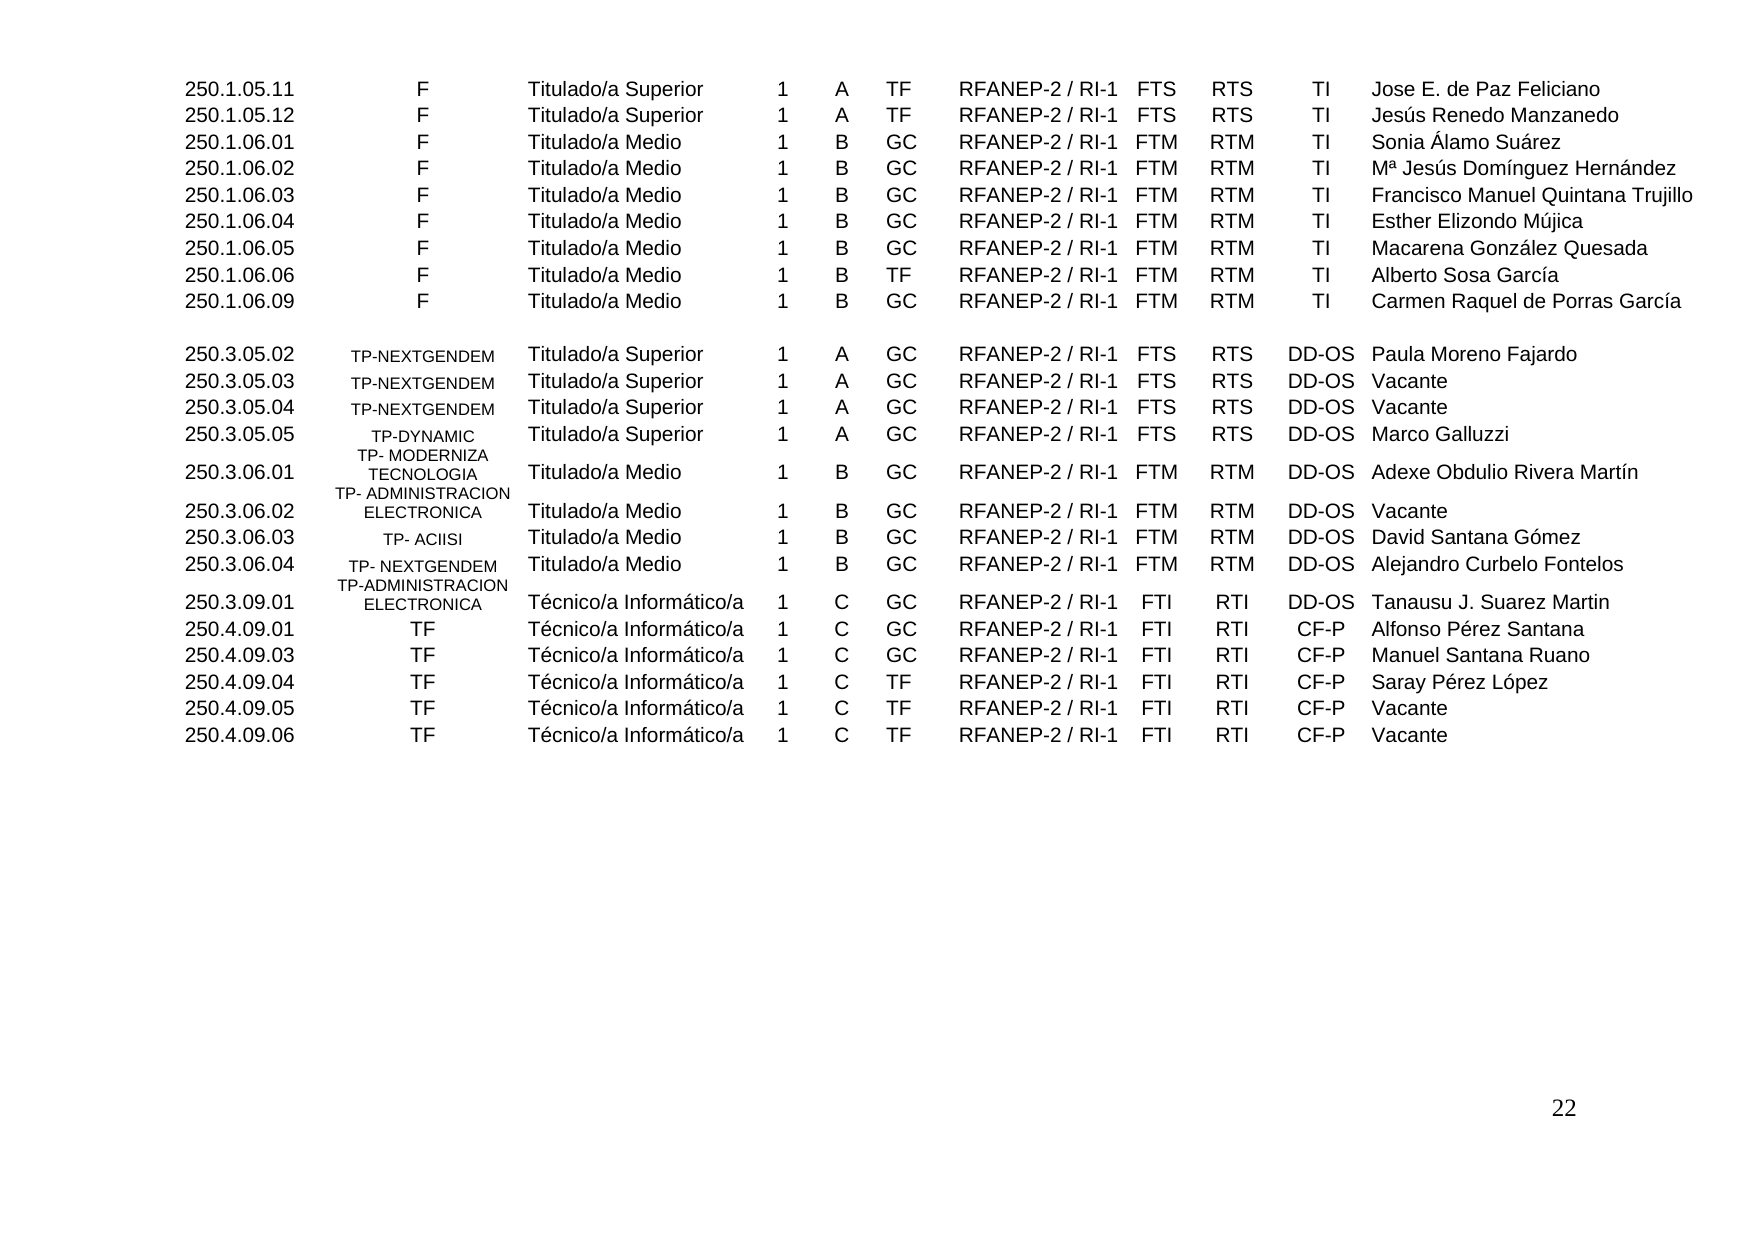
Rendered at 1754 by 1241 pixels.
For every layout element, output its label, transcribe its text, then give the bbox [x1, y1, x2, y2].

table_cell TF [879, 694, 950, 720]
table_cell RTM [1186, 233, 1278, 260]
table_cell B [805, 549, 878, 576]
table_cell RFANEP-2 / RI-1 [950, 366, 1127, 393]
table_cell RFANEP-2 / RI-1 [950, 286, 1127, 313]
table_cell Titulado/a Superior [520, 366, 760, 393]
table_cell RFANEP-2 / RI-1 [950, 74, 1127, 100]
table_cell 1 [760, 74, 805, 100]
table_cell 1 [760, 484, 805, 522]
table_cell RFANEP-2 / RI-1 [950, 614, 1127, 640]
table_cell GC [879, 180, 950, 207]
table_cell 1 [760, 576, 805, 614]
table_cell FTM [1127, 127, 1186, 153]
table_cell GC [879, 207, 950, 233]
table_cell 250.1.06.06 [177, 260, 325, 286]
table_cell [325, 313, 520, 339]
table_cell RTI [1186, 614, 1278, 640]
table_cell FTM [1127, 260, 1186, 286]
table_cell RFANEP-2 / RI-1 [950, 180, 1127, 207]
table_cell RTS [1186, 366, 1278, 393]
table_cell DD-OS [1278, 419, 1364, 446]
table_cell 1 [760, 286, 805, 313]
table_cell F [325, 260, 520, 286]
table_cell 1 [760, 419, 805, 446]
table_cell TI [1278, 260, 1364, 286]
table_cell RTS [1186, 340, 1278, 366]
table_cell TI [1278, 207, 1364, 233]
table_cell Titulado/a Superior [520, 419, 760, 446]
table_cell FTS [1127, 366, 1186, 393]
table_cell Adexe Obdulio Rivera Martín [1364, 446, 1732, 484]
table_cell 250.3.06.02 [177, 484, 325, 522]
table_cell [1364, 313, 1732, 339]
table_cell FTM [1127, 286, 1186, 313]
table_cell 1 [760, 207, 805, 233]
table_cell CF-P [1278, 694, 1364, 720]
table_cell CF-P [1278, 667, 1364, 693]
table_cell RFANEP-2 / RI-1 [950, 484, 1127, 522]
table_cell TF [879, 74, 950, 100]
table_cell Manuel Santana Ruano [1364, 640, 1732, 667]
table_cell F [325, 74, 520, 100]
table_cell Titulado/a Superior [520, 74, 760, 100]
table_cell 1 [760, 100, 805, 127]
table_cell Esther Elizondo Mújica [1364, 207, 1732, 233]
table_cell C [805, 720, 878, 747]
table_cell RFANEP-2 / RI-1 [950, 127, 1127, 153]
table_cell GC [879, 549, 950, 576]
table_cell 250.3.06.01 [177, 446, 325, 484]
table_cell [950, 313, 1127, 339]
table_cell Alejandro Curbelo Fontelos [1364, 549, 1732, 576]
table_cell RTM [1186, 127, 1278, 153]
table_cell FTI [1127, 576, 1186, 614]
table_cell 250.4.09.06 [177, 720, 325, 747]
table_cell B [805, 446, 878, 484]
table_cell RTS [1186, 74, 1278, 100]
table_cell CF-P [1278, 720, 1364, 747]
table_cell Titulado/a Superior [520, 393, 760, 419]
table_cell Titulado/a Medio [520, 549, 760, 576]
table_cell Técnico/a Informático/a [520, 614, 760, 640]
table_cell RTM [1186, 523, 1278, 549]
table_cell Alberto Sosa García [1364, 260, 1732, 286]
table_cell Carmen Raquel de Porras García [1364, 286, 1732, 313]
table_cell FTI [1127, 667, 1186, 693]
table_cell 250.1.06.01 [177, 127, 325, 153]
table_cell Técnico/a Informático/a [520, 694, 760, 720]
table_cell B [805, 180, 878, 207]
table_cell RFANEP-2 / RI-1 [950, 393, 1127, 419]
table_cell FTI [1127, 694, 1186, 720]
table_cell Tanausu J. Suarez Martin [1364, 576, 1732, 614]
table_cell RFANEP-2 / RI-1 [950, 100, 1127, 127]
table_cell B [805, 286, 878, 313]
table_cell TP- ADMINISTRACION ELECTRONICA [325, 484, 520, 522]
table_cell David Santana Gómez [1364, 523, 1732, 549]
table_cell 250.3.09.01 [177, 576, 325, 614]
table_cell FTI [1127, 720, 1186, 747]
table_cell FTM [1127, 523, 1186, 549]
table_cell 250.3.05.03 [177, 366, 325, 393]
table_cell GC [879, 576, 950, 614]
table_cell GC [879, 340, 950, 366]
table_cell Vacante [1364, 720, 1732, 747]
table_cell 250.3.06.04 [177, 549, 325, 576]
table_cell Titulado/a Medio [520, 180, 760, 207]
table_cell B [805, 207, 878, 233]
table_cell DD-OS [1278, 549, 1364, 576]
table_cell 1 [760, 393, 805, 419]
table_cell FTM [1127, 446, 1186, 484]
table_cell FTS [1127, 100, 1186, 127]
table_cell FTM [1127, 233, 1186, 260]
table_cell Titulado/a Medio [520, 233, 760, 260]
table_cell TI [1278, 286, 1364, 313]
table_cell A [805, 100, 878, 127]
table_cell 1 [760, 366, 805, 393]
table_cell 250.1.06.04 [177, 207, 325, 233]
table_cell 1 [760, 614, 805, 640]
table_cell F [325, 154, 520, 180]
table_cell GC [879, 286, 950, 313]
table_cell B [805, 523, 878, 549]
table_cell RFANEP-2 / RI-1 [950, 260, 1127, 286]
table_cell RTI [1186, 667, 1278, 693]
table_cell DD-OS [1278, 484, 1364, 522]
table_cell TP-ADMINISTRACION ELECTRONICA [325, 576, 520, 614]
table_cell 1 [760, 180, 805, 207]
table_cell Titulado/a Medio [520, 260, 760, 286]
table_cell TF [879, 100, 950, 127]
table_cell RTS [1186, 419, 1278, 446]
table_cell [1127, 313, 1186, 339]
table_cell Saray Pérez López [1364, 667, 1732, 693]
table_cell B [805, 233, 878, 260]
table_cell 1 [760, 127, 805, 153]
table_cell Vacante [1364, 366, 1732, 393]
table_cell RTM [1186, 286, 1278, 313]
table_cell TP-DYNAMIC [325, 419, 520, 446]
table_cell GC [879, 484, 950, 522]
table_cell RTS [1186, 393, 1278, 419]
table_cell B [805, 127, 878, 153]
table_cell TP- ACIISI [325, 523, 520, 549]
table_cell Técnico/a Informático/a [520, 720, 760, 747]
table_cell TF [325, 720, 520, 747]
table_cell Titulado/a Medio [520, 446, 760, 484]
table_cell FTS [1127, 393, 1186, 419]
table_cell C [805, 667, 878, 693]
table_cell GC [879, 366, 950, 393]
table_cell F [325, 100, 520, 127]
table_cell DD-OS [1278, 366, 1364, 393]
table_cell Francisco Manuel Quintana Trujillo [1364, 180, 1732, 207]
table_cell FTI [1127, 640, 1186, 667]
table_cell 1 [760, 523, 805, 549]
table_cell Titulado/a Medio [520, 523, 760, 549]
table_cell Vacante [1364, 393, 1732, 419]
table_cell Titulado/a Medio [520, 207, 760, 233]
table_cell FTM [1127, 180, 1186, 207]
table_cell Técnico/a Informático/a [520, 640, 760, 667]
table_cell RTM [1186, 154, 1278, 180]
table_cell RFANEP-2 / RI-1 [950, 340, 1127, 366]
table_cell RFANEP-2 / RI-1 [950, 154, 1127, 180]
table_cell RTM [1186, 484, 1278, 522]
table_cell Alfonso Pérez Santana [1364, 614, 1732, 640]
table_cell TI [1278, 100, 1364, 127]
table_cell GC [879, 127, 950, 153]
table_cell Titulado/a Superior [520, 100, 760, 127]
table_cell GC [879, 614, 950, 640]
table_cell C [805, 614, 878, 640]
table_cell GC [879, 233, 950, 260]
table_cell TI [1278, 127, 1364, 153]
table_cell RFANEP-2 / RI-1 [950, 207, 1127, 233]
table_cell RTM [1186, 260, 1278, 286]
table_cell 250.1.05.11 [177, 74, 325, 100]
table_cell 1 [760, 720, 805, 747]
table_cell CF-P [1278, 614, 1364, 640]
table_cell GC [879, 154, 950, 180]
table_cell B [805, 154, 878, 180]
table_cell 250.1.05.12 [177, 100, 325, 127]
table_cell TI [1278, 154, 1364, 180]
table_cell B [805, 260, 878, 286]
table_cell 250.3.05.04 [177, 393, 325, 419]
table_cell Jose E. de Paz Feliciano [1364, 74, 1732, 100]
table_cell F [325, 180, 520, 207]
table_cell GC [879, 640, 950, 667]
table_cell 250.1.06.05 [177, 233, 325, 260]
table_cell F [325, 127, 520, 153]
table_cell DD-OS [1278, 523, 1364, 549]
table_cell Paula Moreno Fajardo [1364, 340, 1732, 366]
table_cell TF [325, 640, 520, 667]
table_cell TP-NEXTGENDEM [325, 340, 520, 366]
table_cell 250.3.05.05 [177, 419, 325, 446]
table_cell RTM [1186, 549, 1278, 576]
table_cell 1 [760, 640, 805, 667]
table_cell RTI [1186, 694, 1278, 720]
table_cell 1 [760, 667, 805, 693]
table_cell RTM [1186, 180, 1278, 207]
table_cell FTS [1127, 419, 1186, 446]
table_cell TF [325, 694, 520, 720]
table_cell Titulado/a Medio [520, 127, 760, 153]
table_cell RFANEP-2 / RI-1 [950, 720, 1127, 747]
table_cell Titulado/a Medio [520, 286, 760, 313]
table_cell RFANEP-2 / RI-1 [950, 667, 1127, 693]
table_cell F [325, 233, 520, 260]
table_cell RFANEP-2 / RI-1 [950, 446, 1127, 484]
table_cell RTI [1186, 576, 1278, 614]
table_cell TI [1278, 233, 1364, 260]
table_cell C [805, 694, 878, 720]
table_cell TF [325, 667, 520, 693]
table_cell [760, 313, 805, 339]
table_cell 1 [760, 446, 805, 484]
table_cell TP-NEXTGENDEM [325, 393, 520, 419]
table_cell GC [879, 393, 950, 419]
table_cell 1 [760, 154, 805, 180]
table_cell FTM [1127, 154, 1186, 180]
table_cell FTS [1127, 340, 1186, 366]
table_cell Titulado/a Superior [520, 340, 760, 366]
table_cell 250.3.05.02 [177, 340, 325, 366]
table_cell RFANEP-2 / RI-1 [950, 233, 1127, 260]
table_cell C [805, 640, 878, 667]
table_cell RFANEP-2 / RI-1 [950, 640, 1127, 667]
table_cell RTM [1186, 207, 1278, 233]
table_cell TP-NEXTGENDEM [325, 366, 520, 393]
table_cell RFANEP-2 / RI-1 [950, 419, 1127, 446]
table_cell FTM [1127, 549, 1186, 576]
table_cell TF [325, 614, 520, 640]
table_cell TF [879, 720, 950, 747]
table_cell Marco Galluzzi [1364, 419, 1732, 446]
table_cell A [805, 340, 878, 366]
table_cell [1186, 313, 1278, 339]
table_cell Titulado/a Medio [520, 154, 760, 180]
table_cell DD-OS [1278, 393, 1364, 419]
table_cell Mª Jesús Domínguez Hernández [1364, 154, 1732, 180]
table_cell RFANEP-2 / RI-1 [950, 576, 1127, 614]
table_cell 250.4.09.04 [177, 667, 325, 693]
table_cell DD-OS [1278, 340, 1364, 366]
table_cell [879, 313, 950, 339]
table_cell GC [879, 419, 950, 446]
table_cell GC [879, 446, 950, 484]
table_cell A [805, 74, 878, 100]
table_cell DD-OS [1278, 576, 1364, 614]
table_cell TP- NEXTGENDEM [325, 549, 520, 576]
table_cell 250.4.09.05 [177, 694, 325, 720]
table_cell FTM [1127, 484, 1186, 522]
table_cell RFANEP-2 / RI-1 [950, 549, 1127, 576]
table_cell RTI [1186, 720, 1278, 747]
table_cell 1 [760, 694, 805, 720]
table_cell TP- MODERNIZA TECNOLOGIA [325, 446, 520, 484]
table_cell Macarena González Quesada [1364, 233, 1732, 260]
table_cell TI [1278, 74, 1364, 100]
table_cell 250.4.09.01 [177, 614, 325, 640]
table_cell Titulado/a Medio [520, 484, 760, 522]
table_cell 250.3.06.03 [177, 523, 325, 549]
table_cell F [325, 207, 520, 233]
table_cell FTS [1127, 74, 1186, 100]
table_cell CF-P [1278, 640, 1364, 667]
table_cell Sonia Álamo Suárez [1364, 127, 1732, 153]
table_cell [805, 313, 878, 339]
table_cell B [805, 484, 878, 522]
table_cell Técnico/a Informático/a [520, 667, 760, 693]
table_cell [177, 313, 325, 339]
table_cell FTM [1127, 207, 1186, 233]
table_cell RTI [1186, 640, 1278, 667]
table_cell RTS [1186, 100, 1278, 127]
table_cell [520, 313, 760, 339]
table_cell Vacante [1364, 694, 1732, 720]
table_cell A [805, 366, 878, 393]
table_cell 1 [760, 549, 805, 576]
table_cell 1 [760, 260, 805, 286]
table_cell C [805, 576, 878, 614]
table_cell TI [1278, 180, 1364, 207]
table_cell A [805, 419, 878, 446]
table_cell 250.1.06.09 [177, 286, 325, 313]
table_cell TF [879, 260, 950, 286]
table_cell [1278, 313, 1364, 339]
table_cell RFANEP-2 / RI-1 [950, 694, 1127, 720]
table_cell FTI [1127, 614, 1186, 640]
table_cell Técnico/a Informático/a [520, 576, 760, 614]
table_cell A [805, 393, 878, 419]
table_cell Vacante [1364, 484, 1732, 522]
table_cell RTM [1186, 446, 1278, 484]
table_cell Jesús Renedo Manzanedo [1364, 100, 1732, 127]
table_cell DD-OS [1278, 446, 1364, 484]
table_cell 1 [760, 340, 805, 366]
table_cell 250.4.09.03 [177, 640, 325, 667]
table_cell 250.1.06.02 [177, 154, 325, 180]
table_cell GC [879, 523, 950, 549]
table_cell F [325, 286, 520, 313]
table_cell 250.1.06.03 [177, 180, 325, 207]
table_cell TF [879, 667, 950, 693]
table_cell RFANEP-2 / RI-1 [950, 523, 1127, 549]
table_cell 1 [760, 233, 805, 260]
